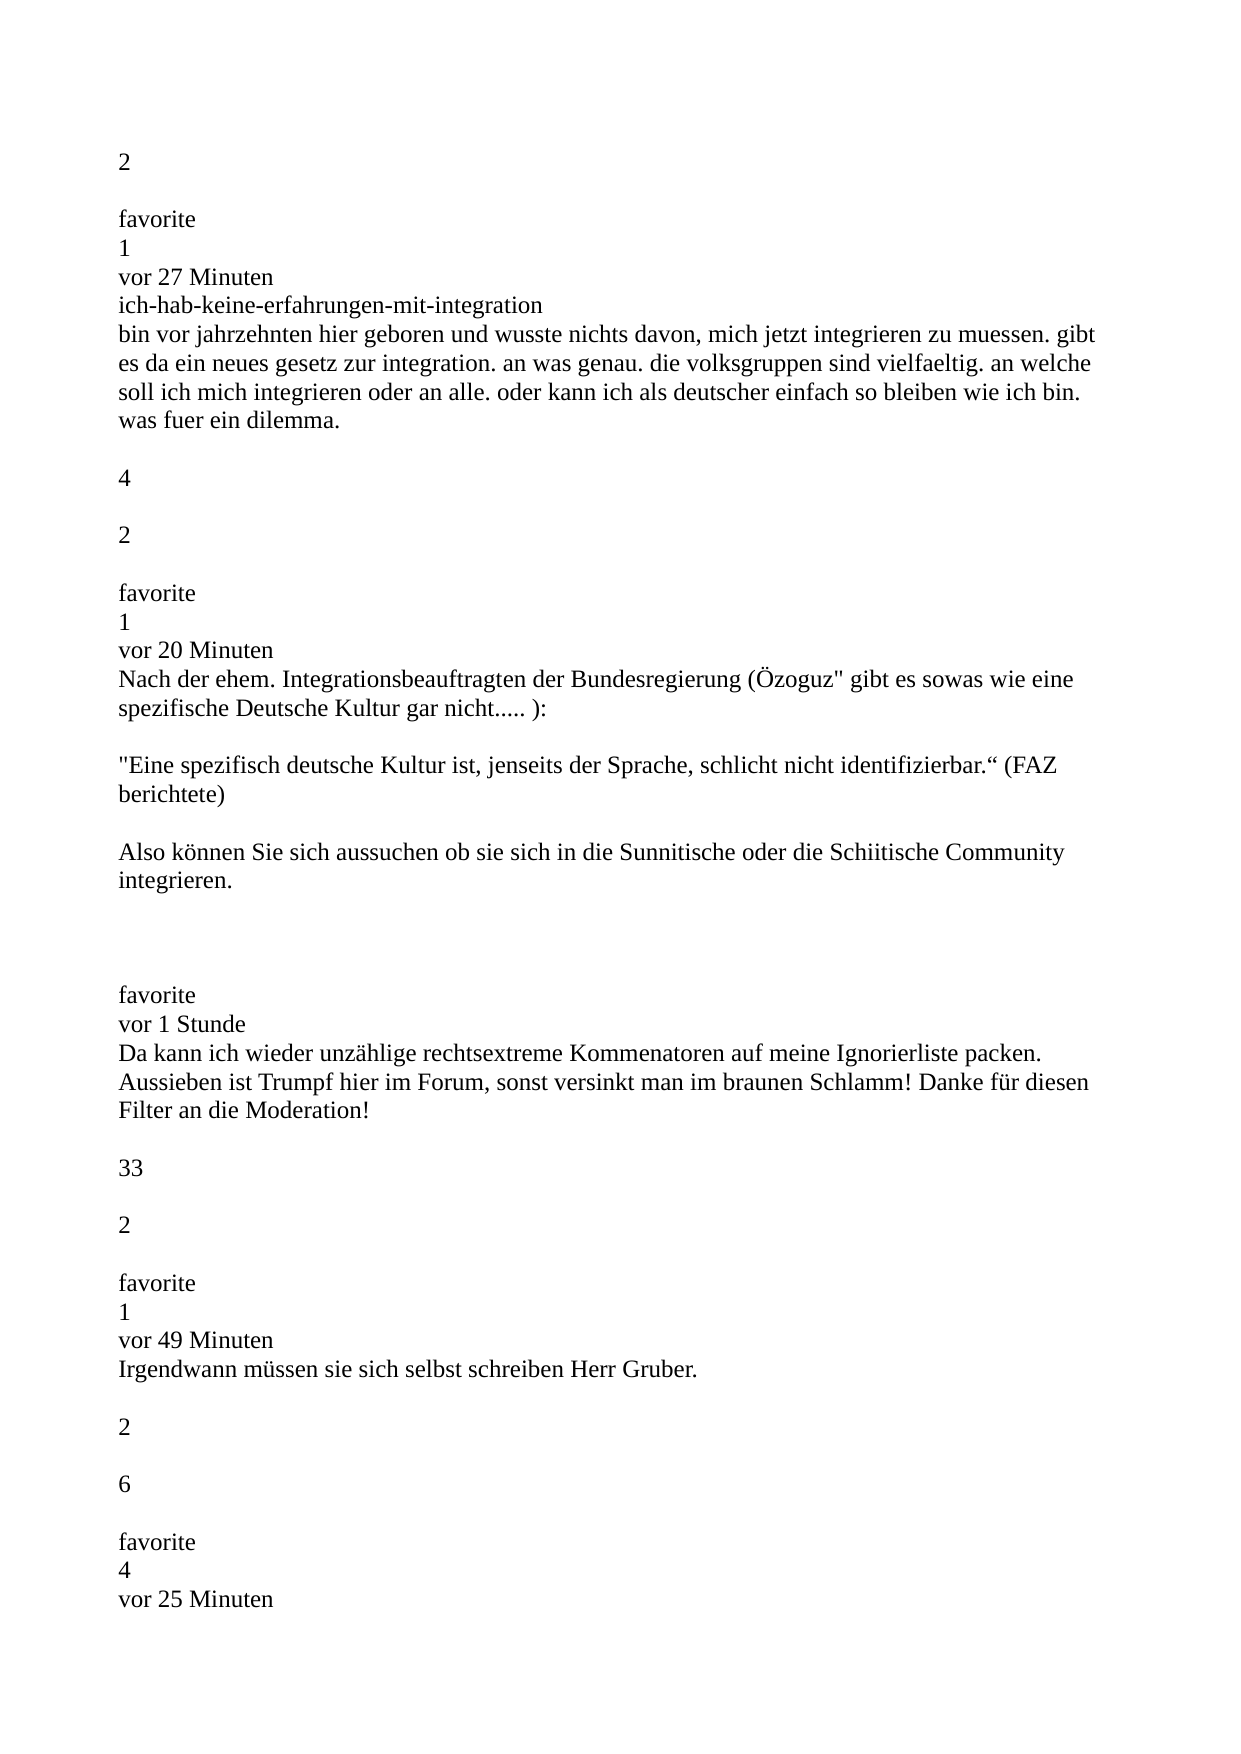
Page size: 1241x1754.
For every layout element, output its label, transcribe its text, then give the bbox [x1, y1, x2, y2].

text 2 [118, 521, 1122, 549]
text vor 25 Minuten [118, 1584, 1122, 1613]
text ich-hab-keine-erfahrungen-mit-integration [118, 291, 1122, 319]
text Nach der ehem. Integrationsbeauftragten der Bundesregierung (Özoguz" gibt es sowas wie eine spezifische Deutsche Kultur gar nicht..... ): [118, 664, 1122, 722]
text "Eine spezifisch deutsche Kultur ist, jenseits der Sprache, schlicht nicht identifizierbar.“ (FAZ berichtete) [118, 751, 1122, 808]
text favorite [118, 1268, 1122, 1297]
text 1 [118, 1297, 1122, 1326]
text 4 [118, 463, 1122, 492]
text 1 [118, 233, 1122, 262]
text 2 [118, 1412, 1122, 1441]
text favorite [118, 981, 1122, 1009]
text 2 [118, 1211, 1122, 1239]
text vor 27 Minuten [118, 262, 1122, 291]
text Da kann ich wieder unzählige rechtsextreme Kommenatoren auf meine Ignorierliste packen. Aussieben ist Trumpf hier im Forum, sonst versinkt man im braunen Schlamm! Danke für diesen Filter an die Moderation! [118, 1038, 1122, 1124]
text Irgendwann müssen sie sich selbst schreiben Herr Gruber. [118, 1354, 1122, 1383]
text vor 1 Stunde [118, 1009, 1122, 1038]
text Also können Sie sich aussuchen ob sie sich in die Sunnitische oder die Schiitische Community integrieren. [118, 837, 1122, 894]
text 6 [118, 1469, 1122, 1498]
text vor 20 Minuten [118, 636, 1122, 664]
text favorite [118, 578, 1122, 607]
text vor 49 Minuten [118, 1326, 1122, 1354]
text favorite [118, 204, 1122, 233]
text 1 [118, 607, 1122, 636]
text favorite [118, 1527, 1122, 1556]
text 2 [118, 147, 1122, 176]
text bin vor jahrzehnten hier geboren und wusste nichts davon, mich jetzt integrieren zu muessen. gibt es da ein neues gesetz zur integration. an was genau. die volksgruppen sind vielfaeltig. an welche soll ich mich integrieren oder an alle. oder kann ich als deutscher einfach so bleiben wie ich bin. was fuer ein dilemma. [118, 319, 1122, 434]
text 4 [118, 1556, 1122, 1584]
text 33 [118, 1153, 1122, 1182]
